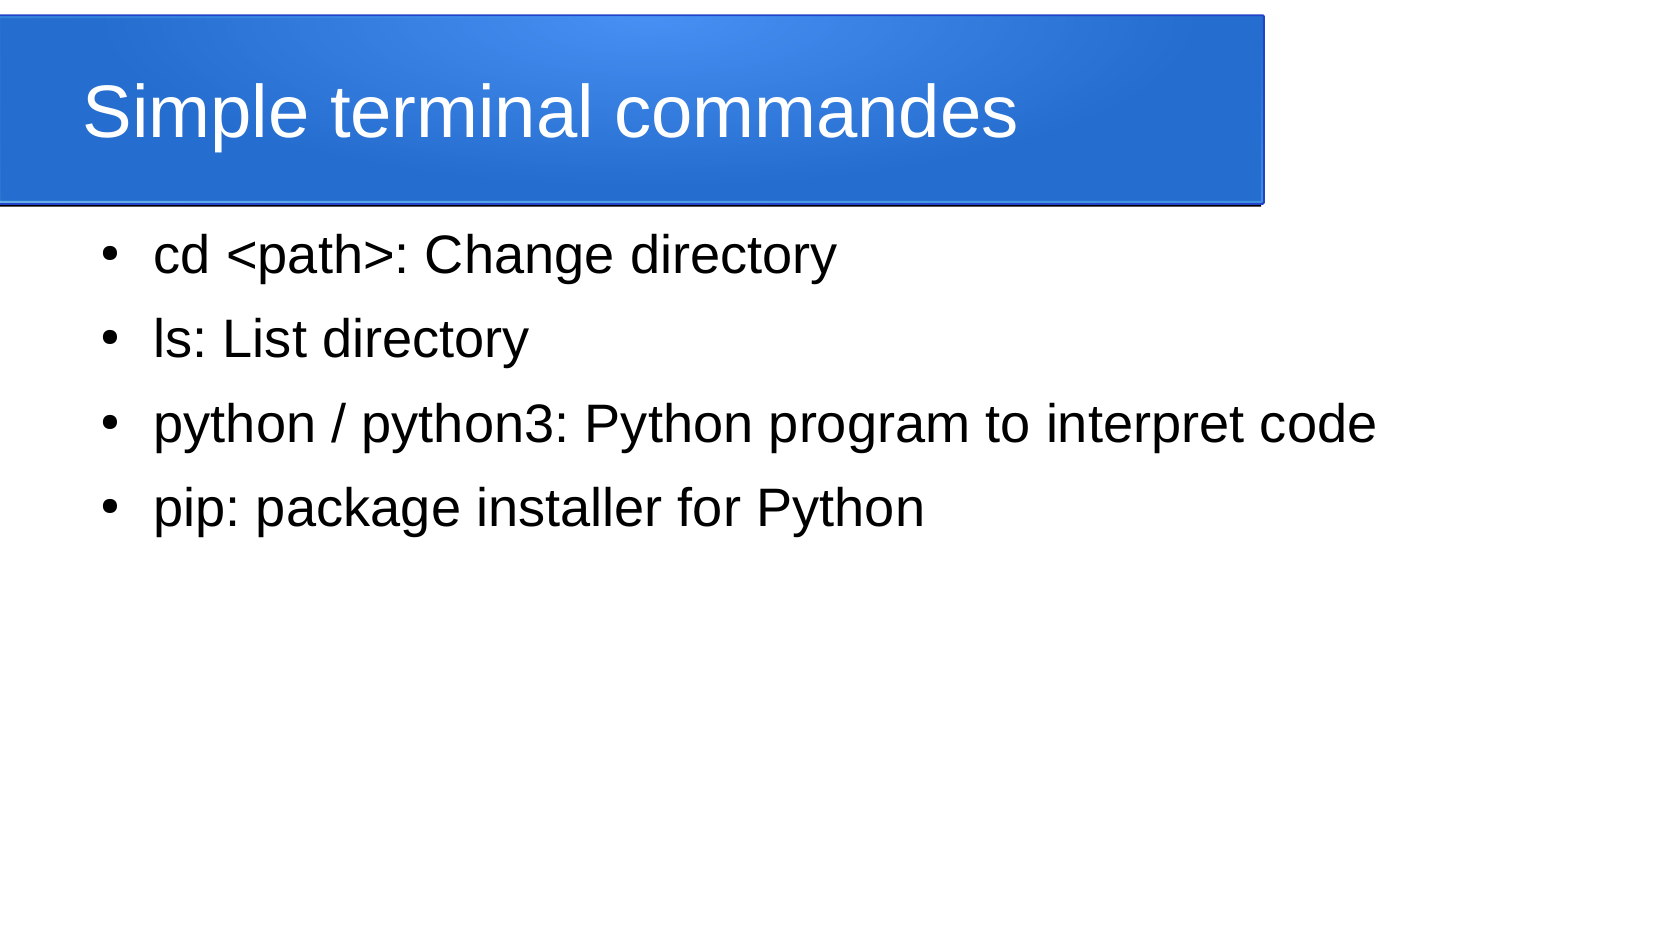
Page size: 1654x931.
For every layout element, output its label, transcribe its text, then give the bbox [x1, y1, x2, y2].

title Simple terminal commandes [82, 35, 1235, 189]
list cd <path>: Change directory ls: List directory python / python3: Python program to interpret code pip: package installer for Python [82, 224, 1571, 764]
